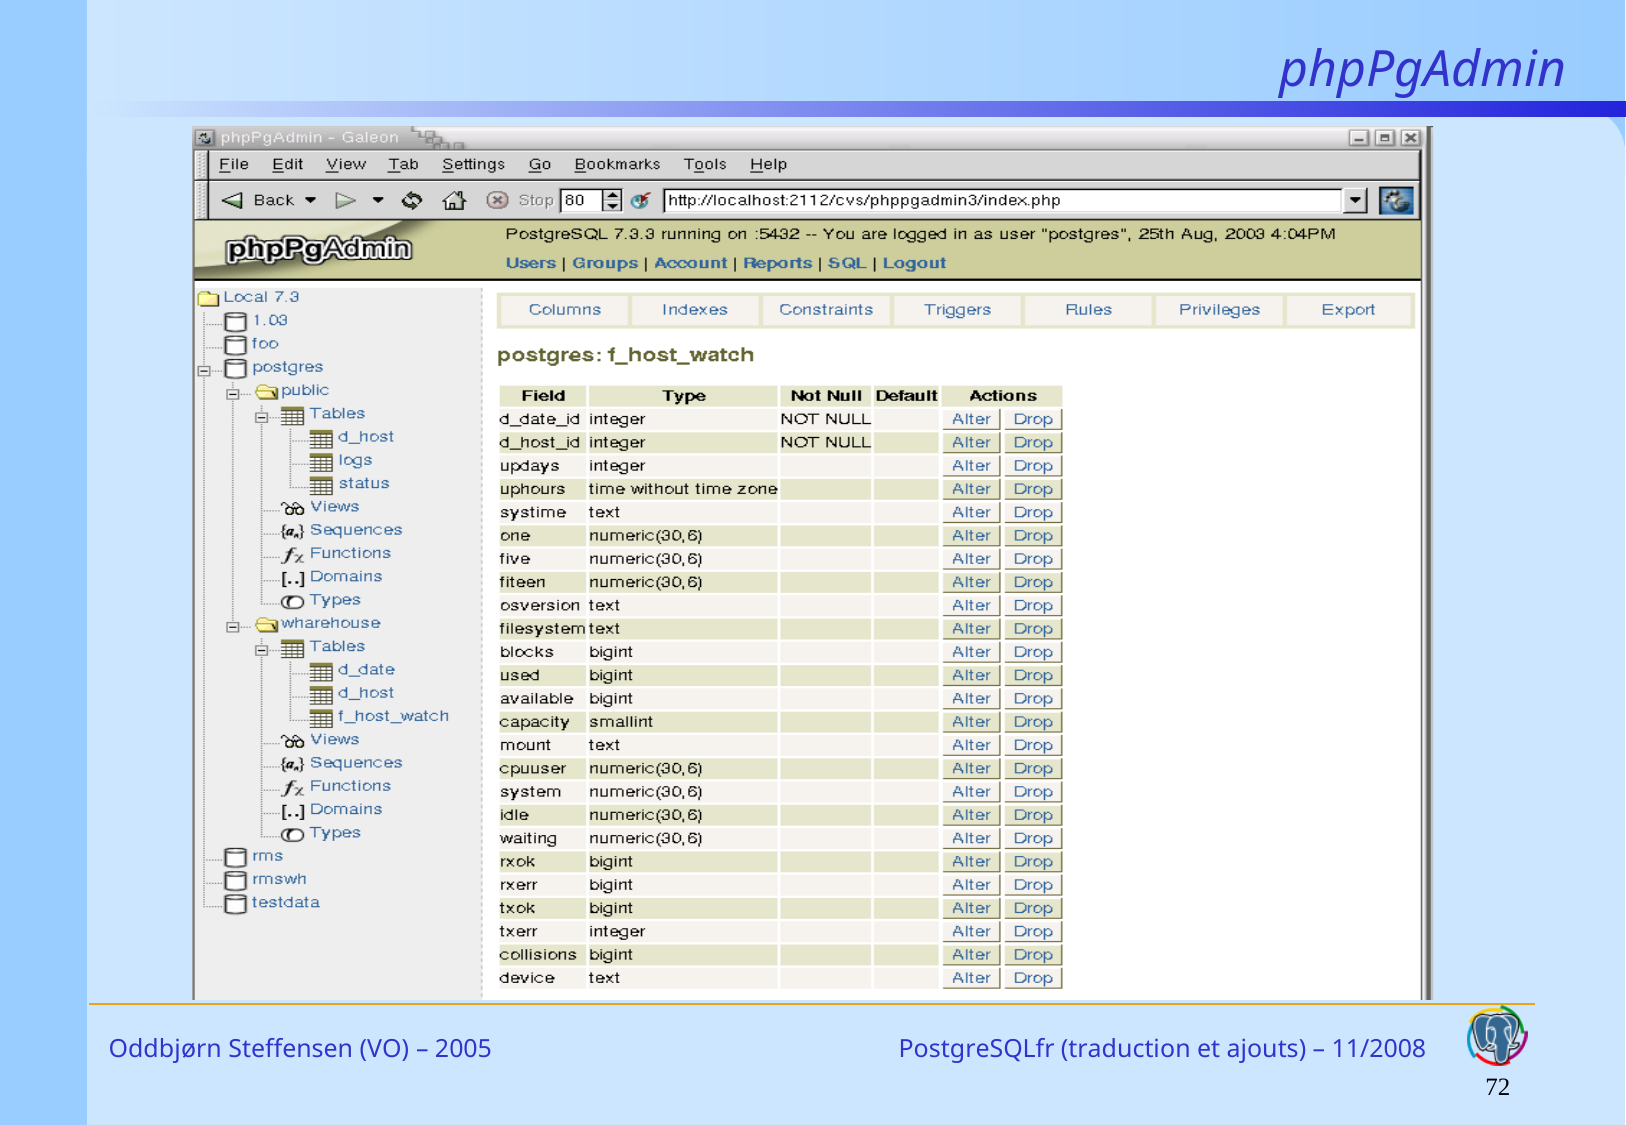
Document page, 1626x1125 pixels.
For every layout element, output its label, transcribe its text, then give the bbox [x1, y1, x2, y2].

picture [1467, 1005, 1528, 1066]
picture [192, 126, 1434, 1000]
title phpPgAdmin [172, 0, 1567, 134]
